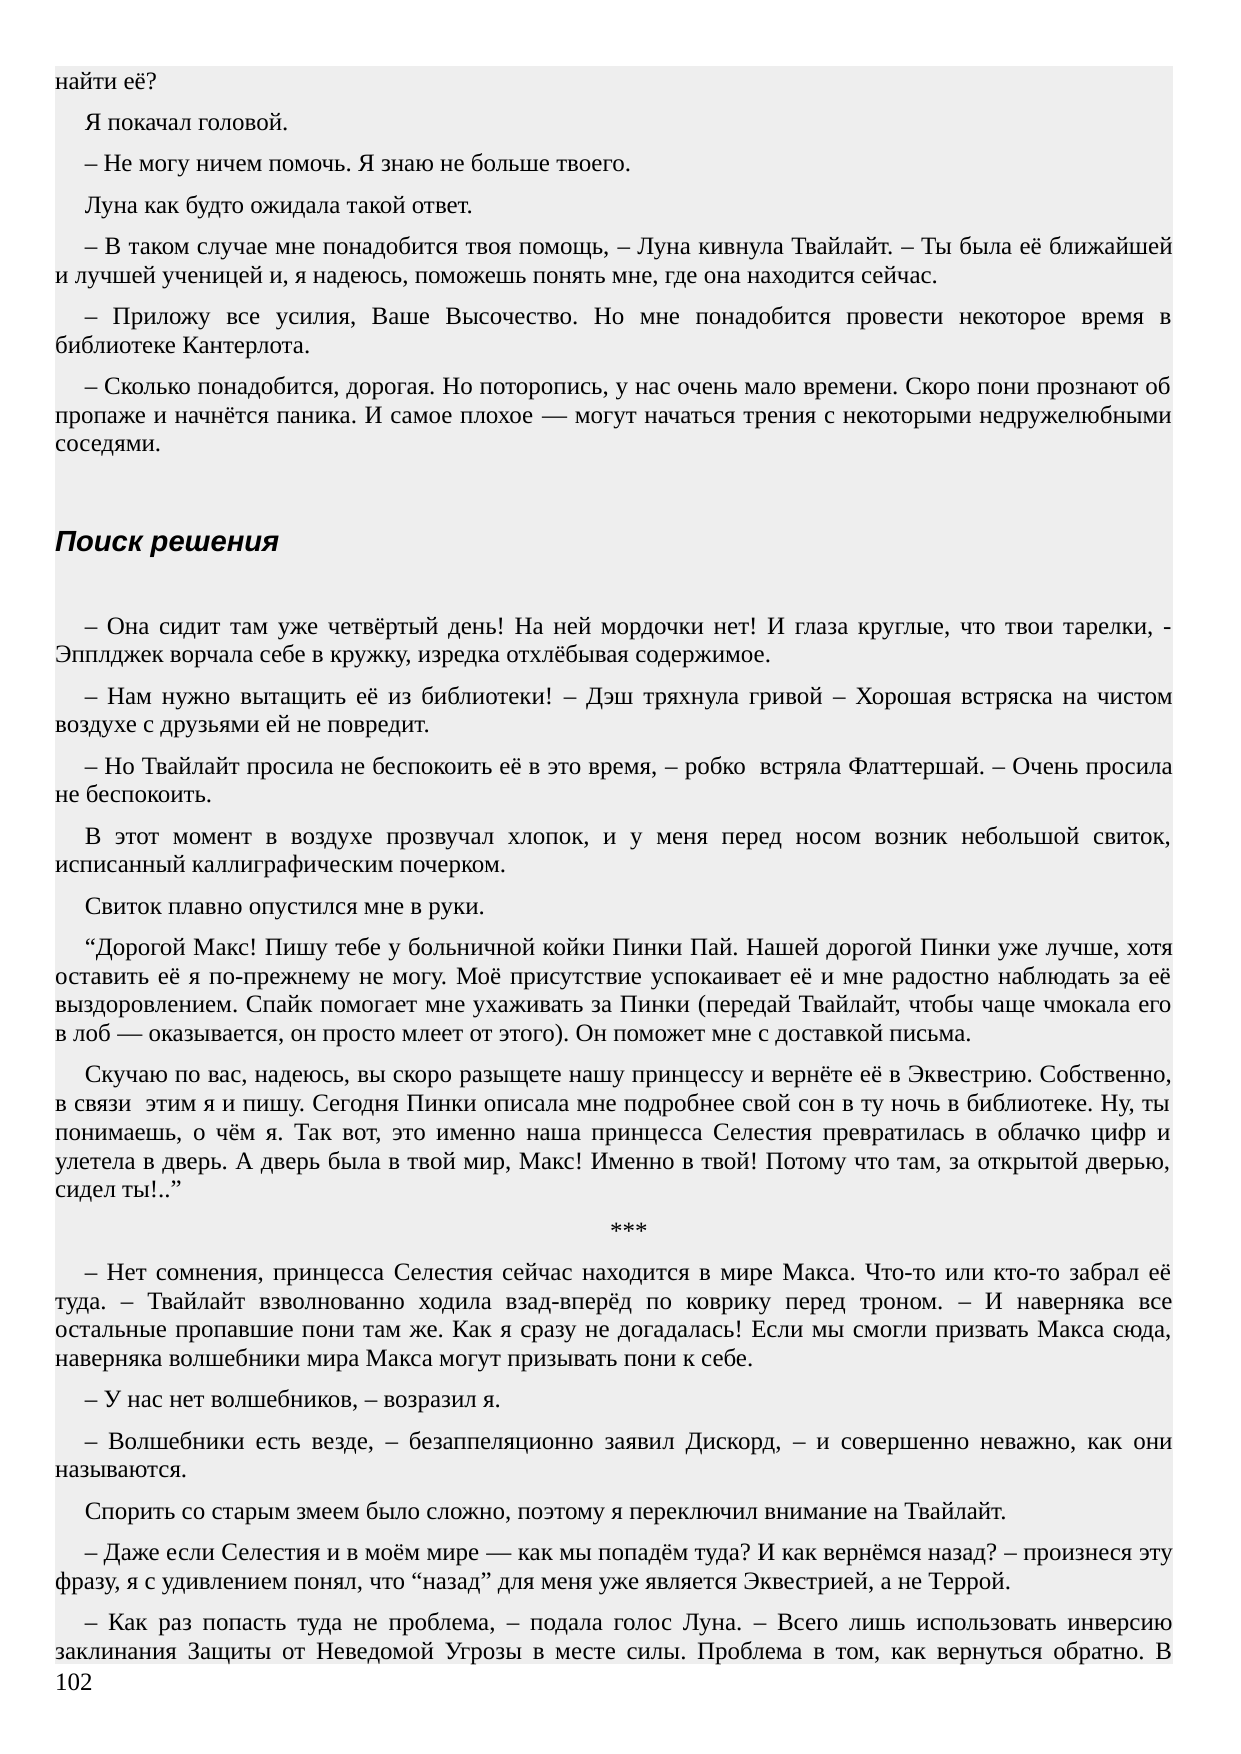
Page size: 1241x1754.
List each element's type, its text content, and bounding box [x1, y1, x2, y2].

text Луна как будто ожидала такой ответ. [55, 190, 1173, 218]
text – Сколько понадобится, дорогая. Но поторопись, у нас очень мало времени. Скоро пони прознают об пропаже и начнётся паника. И самое плохое — могут начаться трения с некоторыми недружелюбными соседями. [55, 371, 1173, 457]
text В этот момент в воздухе прозвучал хлопок, и у меня перед носом возник небольшой свиток, исписанный каллиграфическим почерком. [55, 821, 1173, 878]
text – У нас нет волшебников, – возразил я. [55, 1384, 1173, 1413]
text – Но Твайлайт просила не беспокоить её в это время, – робко встряла Флаттершай. – Очень просила не беспокоить. [55, 751, 1173, 808]
text найти её? [55, 66, 1173, 95]
text – Она сидит там уже четвёртый день! На ней мордочки нет! И глаза круглые, что твои тарелки, - Эпплджек ворчала себе в кружку, изредка отхлёбывая содержимое. [55, 611, 1173, 668]
text – Не могу ничем помочь. Я знаю не больше твоего. [55, 148, 1173, 177]
text Спорить со старым змеем было сложно, поэтому я переключил внимание на Твайлайт. [55, 1496, 1173, 1524]
subtitle Поиск решения [55, 523, 1173, 557]
text – В таком случае мне понадобится твоя помощь, – Луна кивнула Твайлайт. – Ты была её ближайшей и лучшей ученицей и, я надеюсь, поможешь понять мне, где она находится сейчас. [55, 231, 1173, 288]
text – Приложу все усилия, Ваше Высочество. Но мне понадобится провести некоторое время в библиотеке Кантерлота. [55, 301, 1173, 358]
text – Волшебники есть везде, – безаппеляционно заявил Дискорд, – и совершенно неважно, как они называются. [55, 1426, 1173, 1483]
text *** [55, 1216, 1173, 1244]
text – Нам нужно вытащить её из библиотеки! – Дэш тряхнула гривой – Хорошая встряска на чистом воздухе с друзьями ей не повредит. [55, 681, 1173, 738]
text – Даже если Селестия и в моём мире — как мы попадём туда? И как вернёмся назад? – произнеся эту фразу, я с удивлением понял, что “назад” для меня уже является Эквестрией, а не Террой. [55, 1537, 1173, 1594]
text – Как раз попасть туда не проблема, – подала голос Луна. – Всего лишь использовать инверсию заклинания Защиты от Неведомой Угрозы в месте силы. Проблема в том, как вернуться обратно. В [55, 1607, 1173, 1664]
text Свиток плавно опустился мне в руки. [55, 891, 1173, 919]
text Я покачал головой. [55, 107, 1173, 136]
text – Нет сомнения, принцесса Селестия сейчас находится в мире Макса. Что-то или кто-то забрал её туда. – Твайлайт взволнованно ходила взад-вперёд по коврику перед троном. – И наверняка все остальные пропавшие пони там же. Как я сразу не догадалась! Если мы смогли призвать Макса сюда, наверняка волшебники мира Макса могут призывать пони к себе. [55, 1257, 1173, 1372]
text Скучаю по вас, надеюсь, вы скоро разыщете нашу принцессу и вернёте её в Эквестрию. Собственно, в связи этим я и пишу. Сегодня Пинки описала мне подробнее свой сон в ту ночь в библиотеке. Ну, ты понимаешь, о чём я. Так вот, это именно наша принцесса Селестия превратилась в облачко цифр и улетела в дверь. А дверь была в твой мир, Макс! Именно в твой! Потому что там, за открытой дверью, сидел ты!..” [55, 1059, 1173, 1203]
text “Дорогой Макс! Пишу тебе у больничной койки Пинки Пай. Нашей дорогой Пинки уже лучше, хотя оставить её я по-прежнему не могу. Моё присутствие успокаивает её и мне радостно наблюдать за её выздоровлением. Спайк помогает мне ухаживать за Пинки (передай Твайлайт, чтобы чаще чмокала его в лоб — оказывается, он просто млеет от этого). Он поможет мне с доставкой письма. [55, 932, 1173, 1047]
